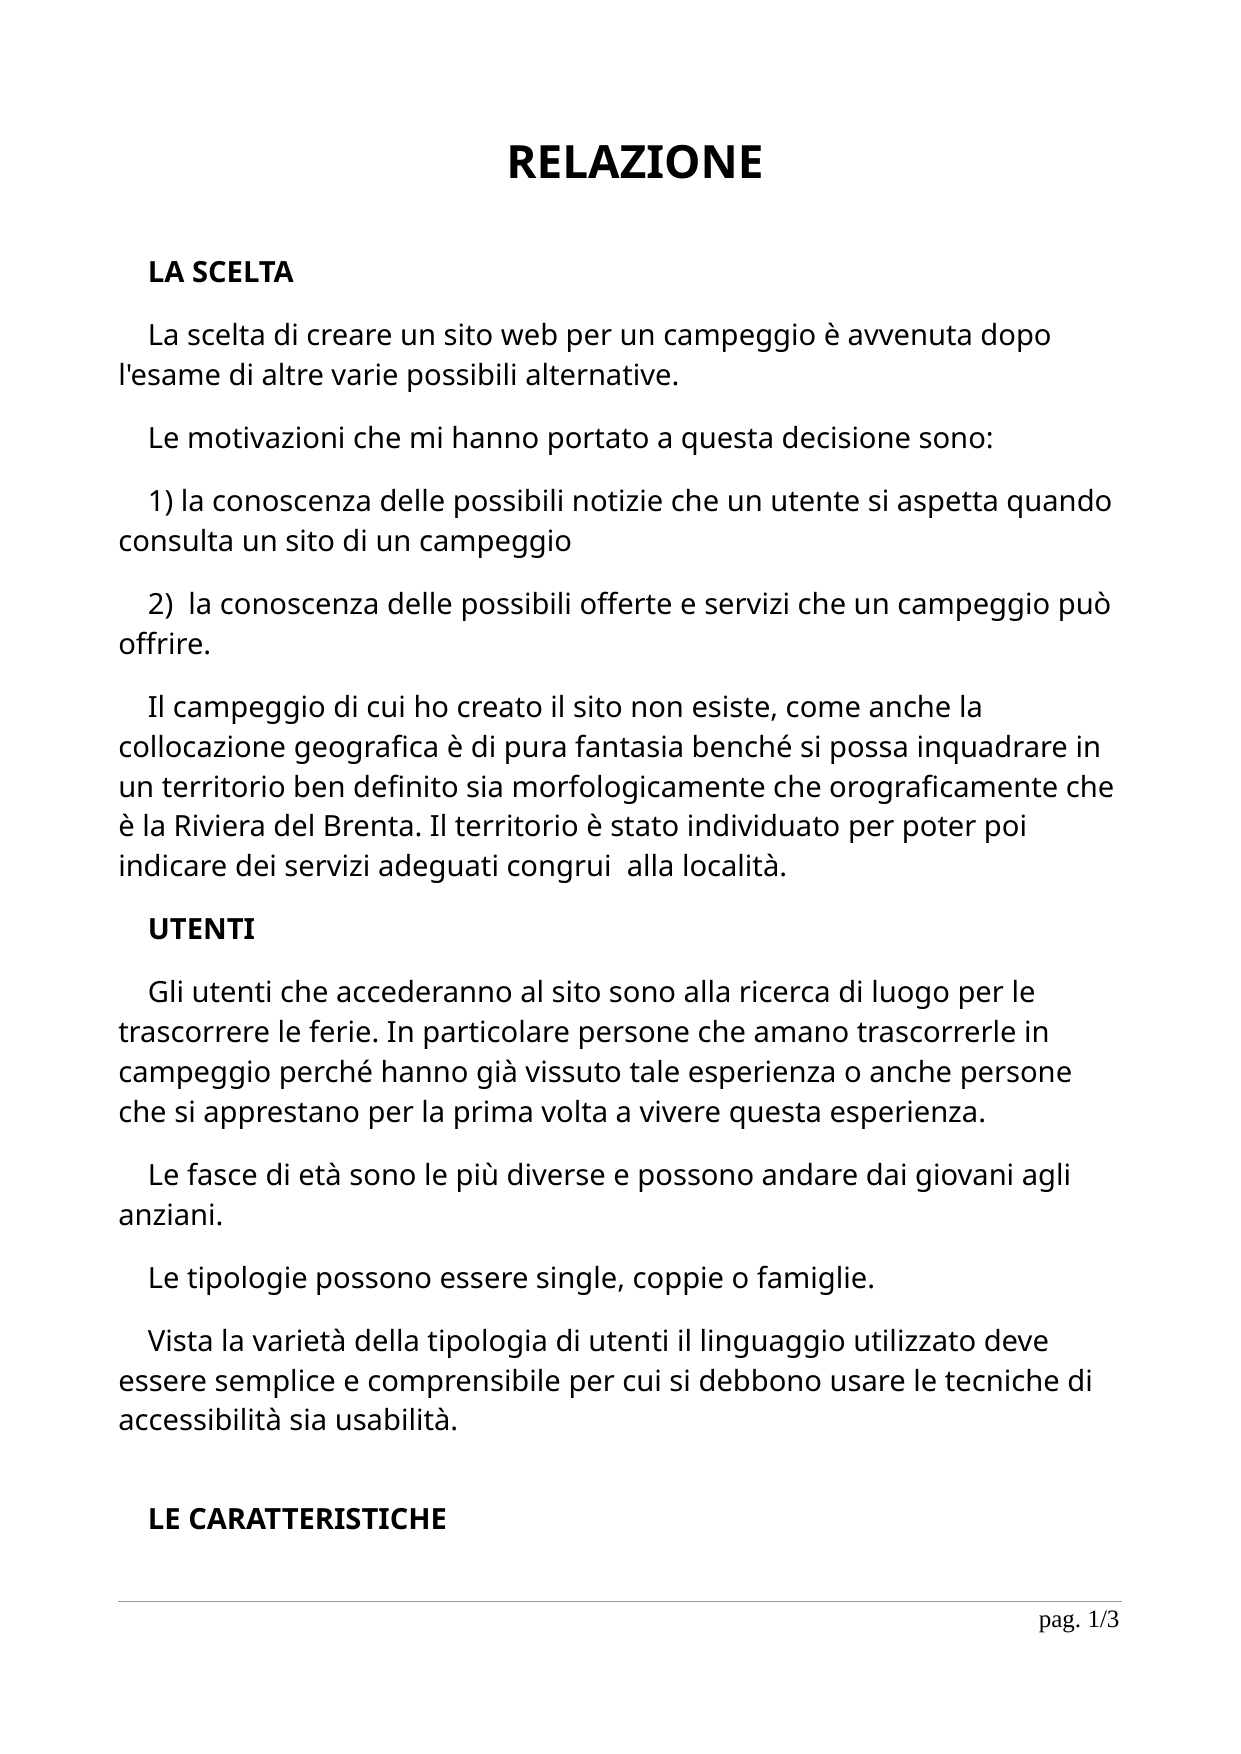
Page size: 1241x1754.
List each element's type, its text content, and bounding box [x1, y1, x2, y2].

text Il campeggio di cui ho creato il sito non esiste, come anche la collocazione geografica è di pura fantasia benché si possa inquadrare in un territorio ben definito sia morfologicamente che orograficamente che è la Riviera del Brenta. Il territorio è stato individuato per poter poi indicare dei servizi adeguati congrui alla località. [118, 687, 1122, 885]
text LE CARATTERISTICHE [118, 1498, 1122, 1538]
text Le fasce di età sono le più diverse e possono andare dai giovani agli anziani. [118, 1154, 1122, 1233]
text RELAZIONE [118, 130, 1122, 192]
text Le tipologie possono essere single, coppie o famiglie. [118, 1257, 1122, 1297]
text Le motivazioni che mi hanno portato a questa decisione sono: [118, 417, 1122, 457]
text Vista la varietà della tipologia di utenti il linguaggio utilizzato deve essere semplice e comprensibile per cui si debbono usare le tecniche di accessibilità sia usabilità. [118, 1320, 1122, 1439]
text 2) la conoscenza delle possibili offerte e servizi che un campeggio può offrire. [118, 584, 1122, 663]
text Gli utenti che accederanno al sito sono alla ricerca di luogo per le trascorrere le ferie. In particolare persone che amano trascorrerle in campeggio perché hanno già vissuto tale esperienza o anche persone che si apprestano per la prima volta a vivere questa esperienza. [118, 972, 1122, 1131]
text LA SCELTA [118, 251, 1122, 291]
text UTENTI [118, 908, 1122, 948]
text La scelta di creare un sito web per un campeggio è avvenuta dopo l'esame di altre varie possibili alternative. [118, 314, 1122, 394]
text 1) la conoscenza delle possibili notizie che un utente si aspetta quando consulta un sito di un campeggio [118, 481, 1122, 560]
